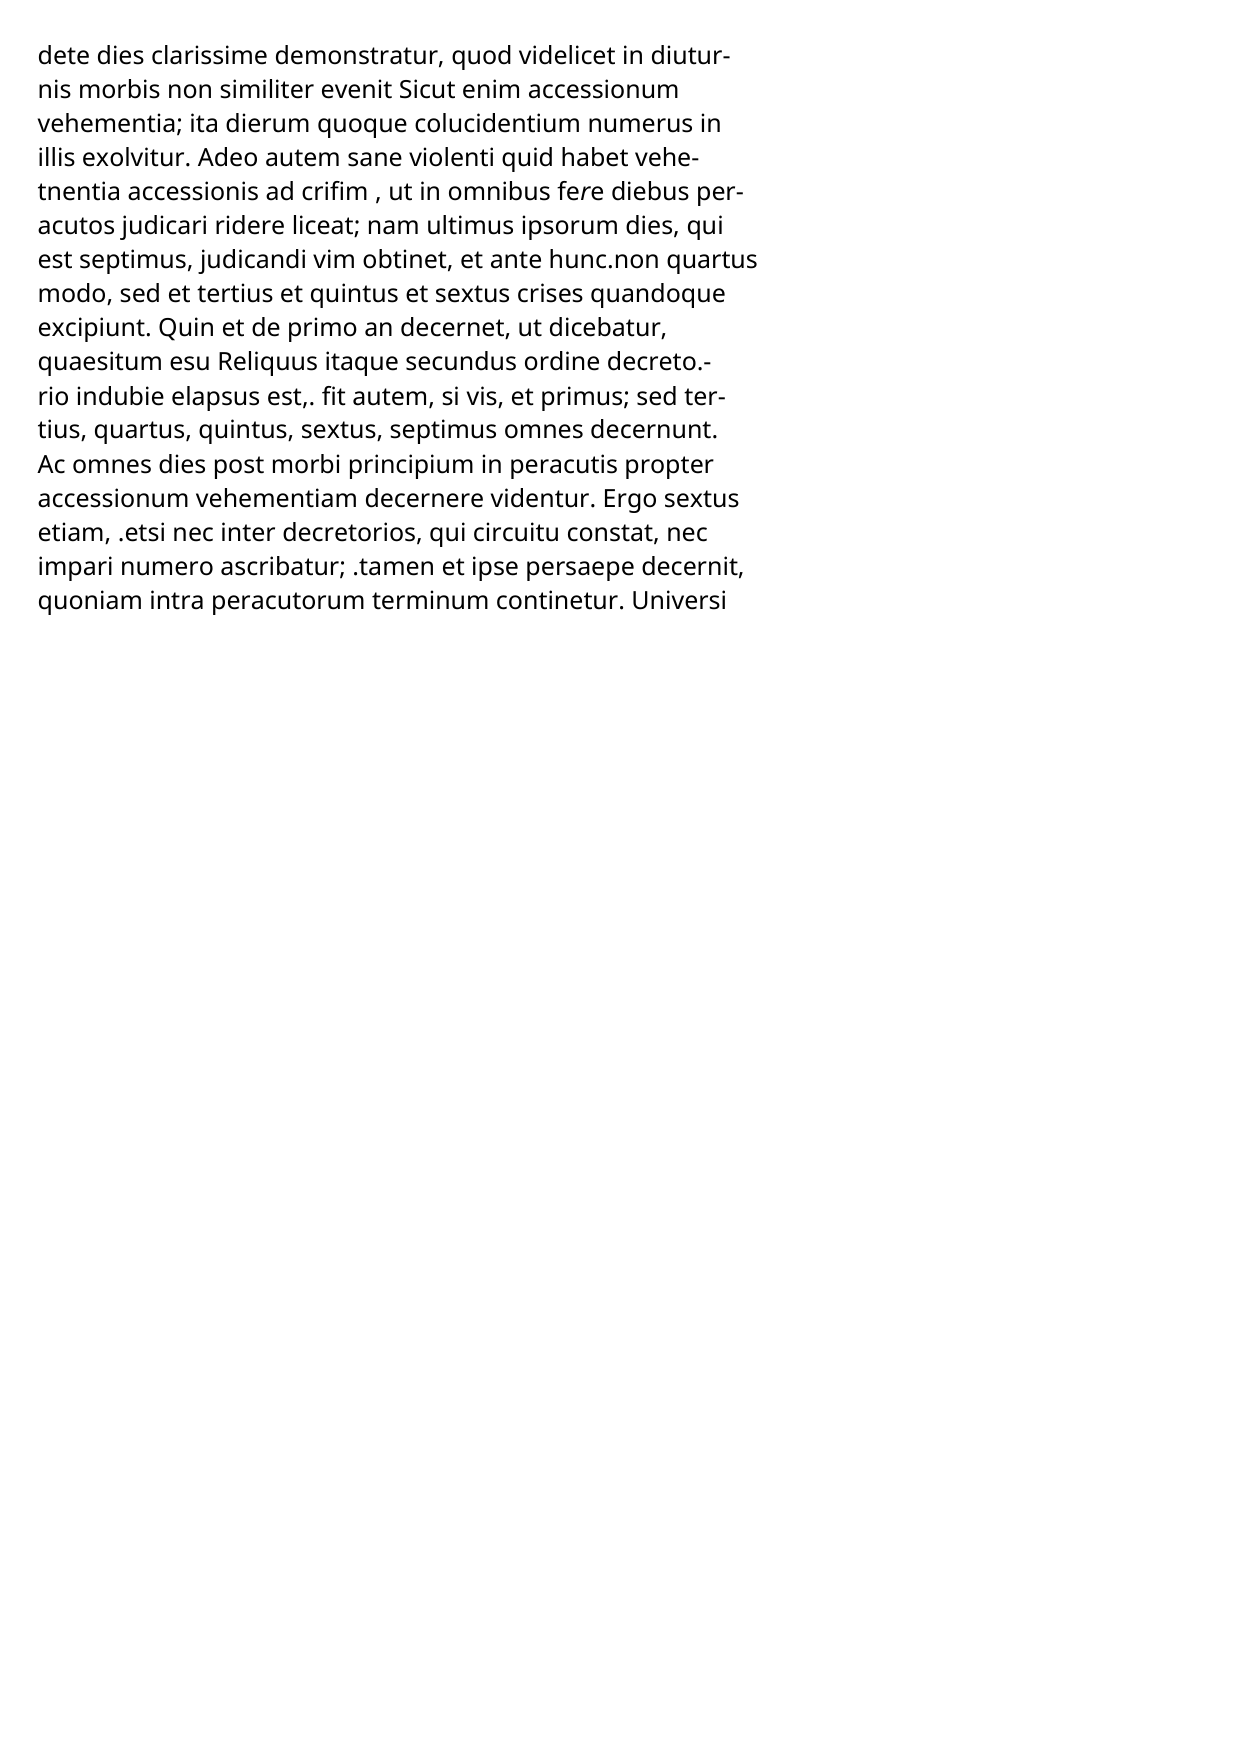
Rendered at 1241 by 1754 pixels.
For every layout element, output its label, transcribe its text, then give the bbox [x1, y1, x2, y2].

text dete dies clarissime demonstratur, quod videlicet in diutur- nis morbis non similiter evenit Sicut enim accessionum vehementia; ita dierum quoque colucidentium numerus in illis exolvitur. Adeo autem sane violenti quid habet vehe- tnentia accessionis ad crifim , ut in omnibus fere diebus per- acutos judicari ridere liceat; nam ultimus ipsorum dies, qui est septimus, judicandi vim obtinet, et ante hunc.non quartus modo, sed et tertius et quintus et sextus crises quandoque excipiunt. Quin et de primo an decernet, ut dicebatur, quaesitum esu Reliquus itaque secundus ordine decreto.- rio indubie elapsus est,. fit autem, si vis, et primus; sed ter- tius, quartus, quintus, sextus, septimus omnes decernunt. Ac omnes dies post morbi principium in peracutis propter accessionum vehementiam decernere videntur. Ergo sextus etiam, .etsi nec inter decretorios, qui circuitu constat, nec impari numero ascribatur; .tamen et ipse persaepe decernit, quoniam intra peracutorum terminum continetur. Universi [37, 37, 1203, 617]
